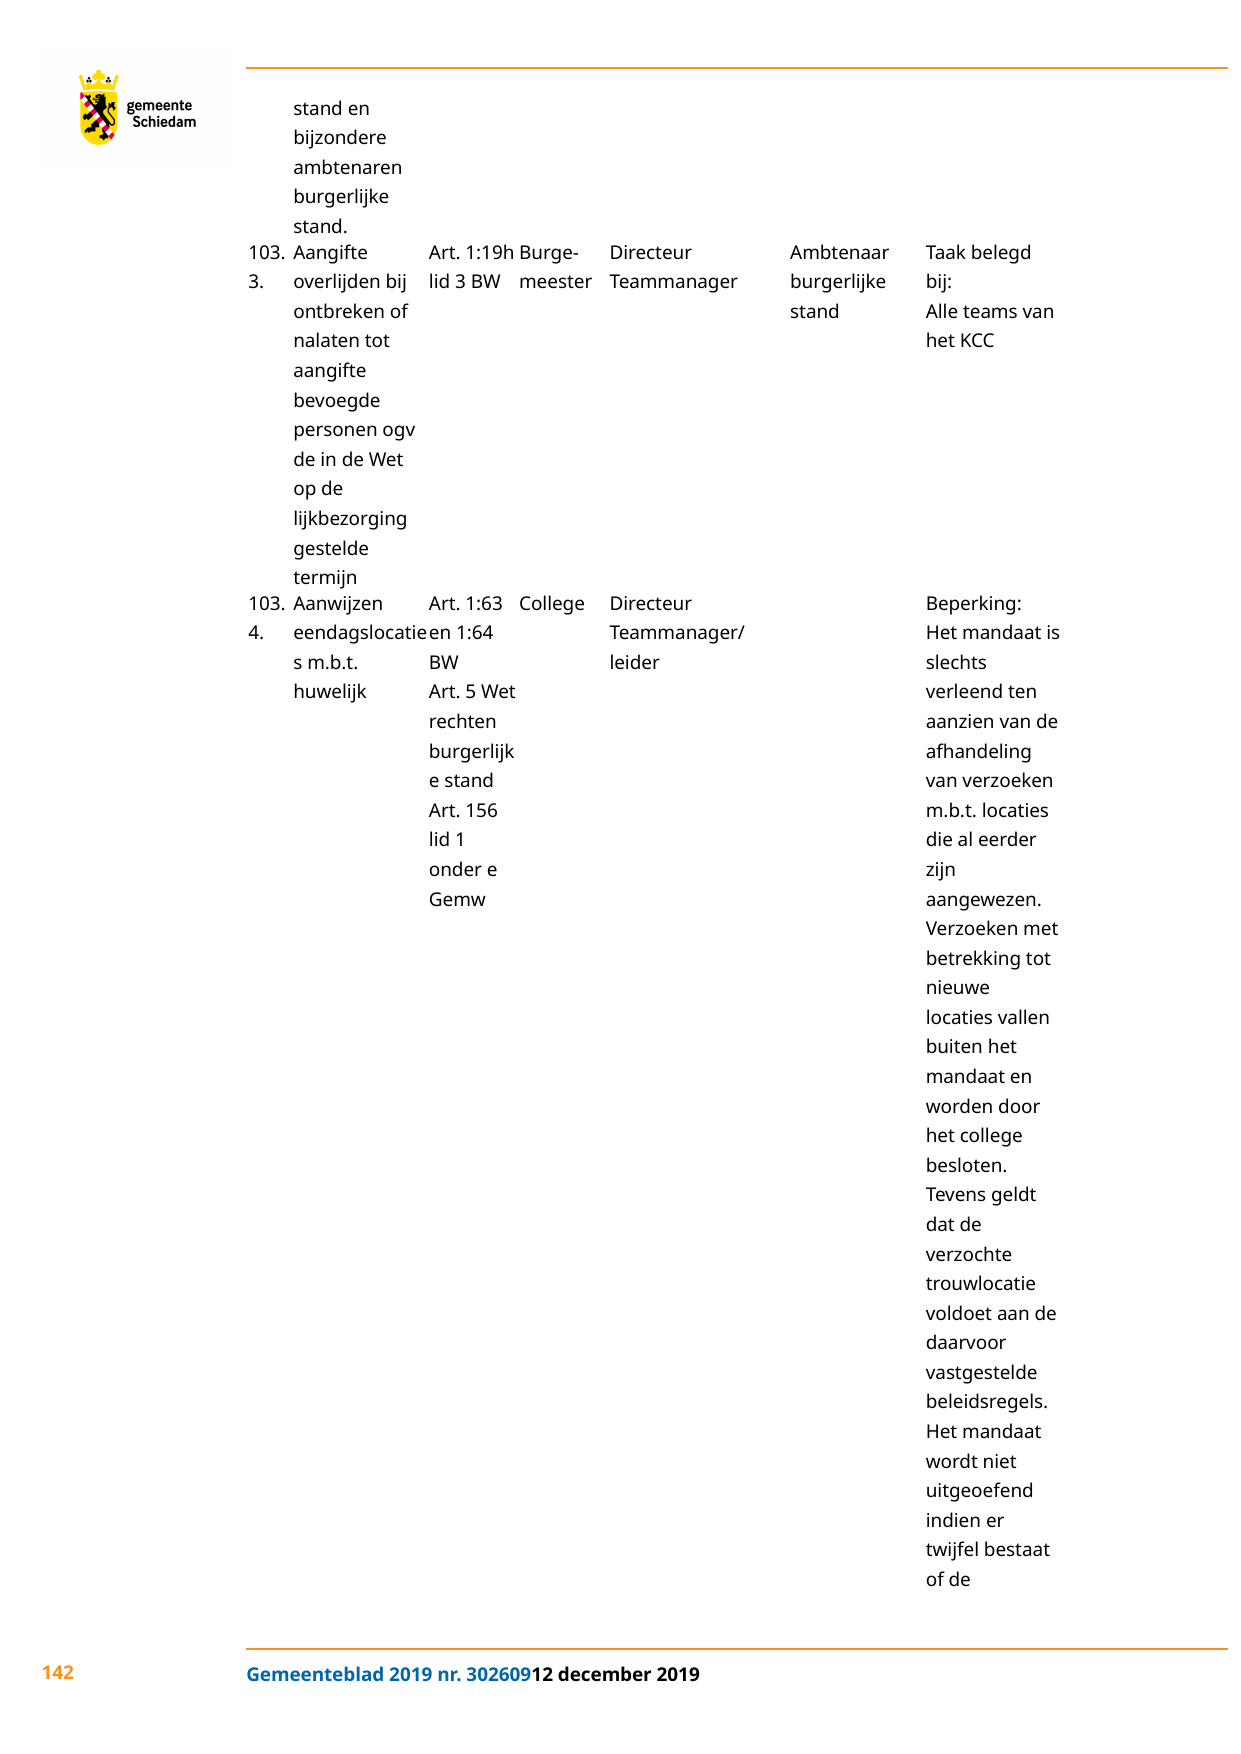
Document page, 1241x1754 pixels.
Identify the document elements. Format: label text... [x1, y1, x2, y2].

table_cell Taak belegd bij: Alle teams van het KCC [926, 239, 1061, 590]
table_cell Art. 1:19h lid 3 BW [429, 239, 519, 590]
table_cell [248, 95, 293, 239]
table_cell [790, 590, 926, 1592]
table_cell [926, 95, 1061, 239]
table_cell [519, 95, 609, 239]
table_cell [429, 95, 519, 239]
picture [41, 47, 231, 172]
table_cell 103.3. [248, 239, 293, 590]
table_cell Aanwijzen eendagslocaties m.b.t. huwelijk [293, 590, 429, 1592]
table_cell [790, 95, 926, 239]
table_cell College [519, 590, 609, 1592]
table_cell Directeur Teammanager [609, 239, 790, 590]
table_cell 103.4. [248, 590, 293, 1592]
table_cell stand en bijzondere ambtenaren burgerlijke stand. [293, 95, 429, 239]
table_cell [609, 95, 790, 239]
table_cell Art. 1:63 en 1:64 BW Art. 5 Wet rechten burgerlijke stand Art. 156 lid 1 onder e Gemw [429, 590, 519, 1592]
table_cell Ambtenaar burgerlijke stand [790, 239, 926, 590]
table_cell Beperking: Het mandaat is slechts verleend ten aanzien van de afhandeling van verzoeken m.b.t. locaties die al eerder zijn aangewezen. Verzoeken met betrekking tot nieuwe locaties vallen buiten het mandaat en worden door het college besloten. Tevens geldt dat de verzochte trouwlocatie voldoet aan de daarvoor vastgestelde beleidsregels. Het mandaat wordt niet uitgeoefend indien er twijfel bestaat of de [926, 590, 1061, 1592]
table_cell Burge-meester [519, 239, 609, 590]
table_cell Aangifte overlijden bij ontbreken of nalaten tot aangifte bevoegde personen ogv de in de Wet op de lijkbezorging gestelde termijn [293, 239, 429, 590]
table_cell Directeur Teammanager/ leider [609, 590, 790, 1592]
